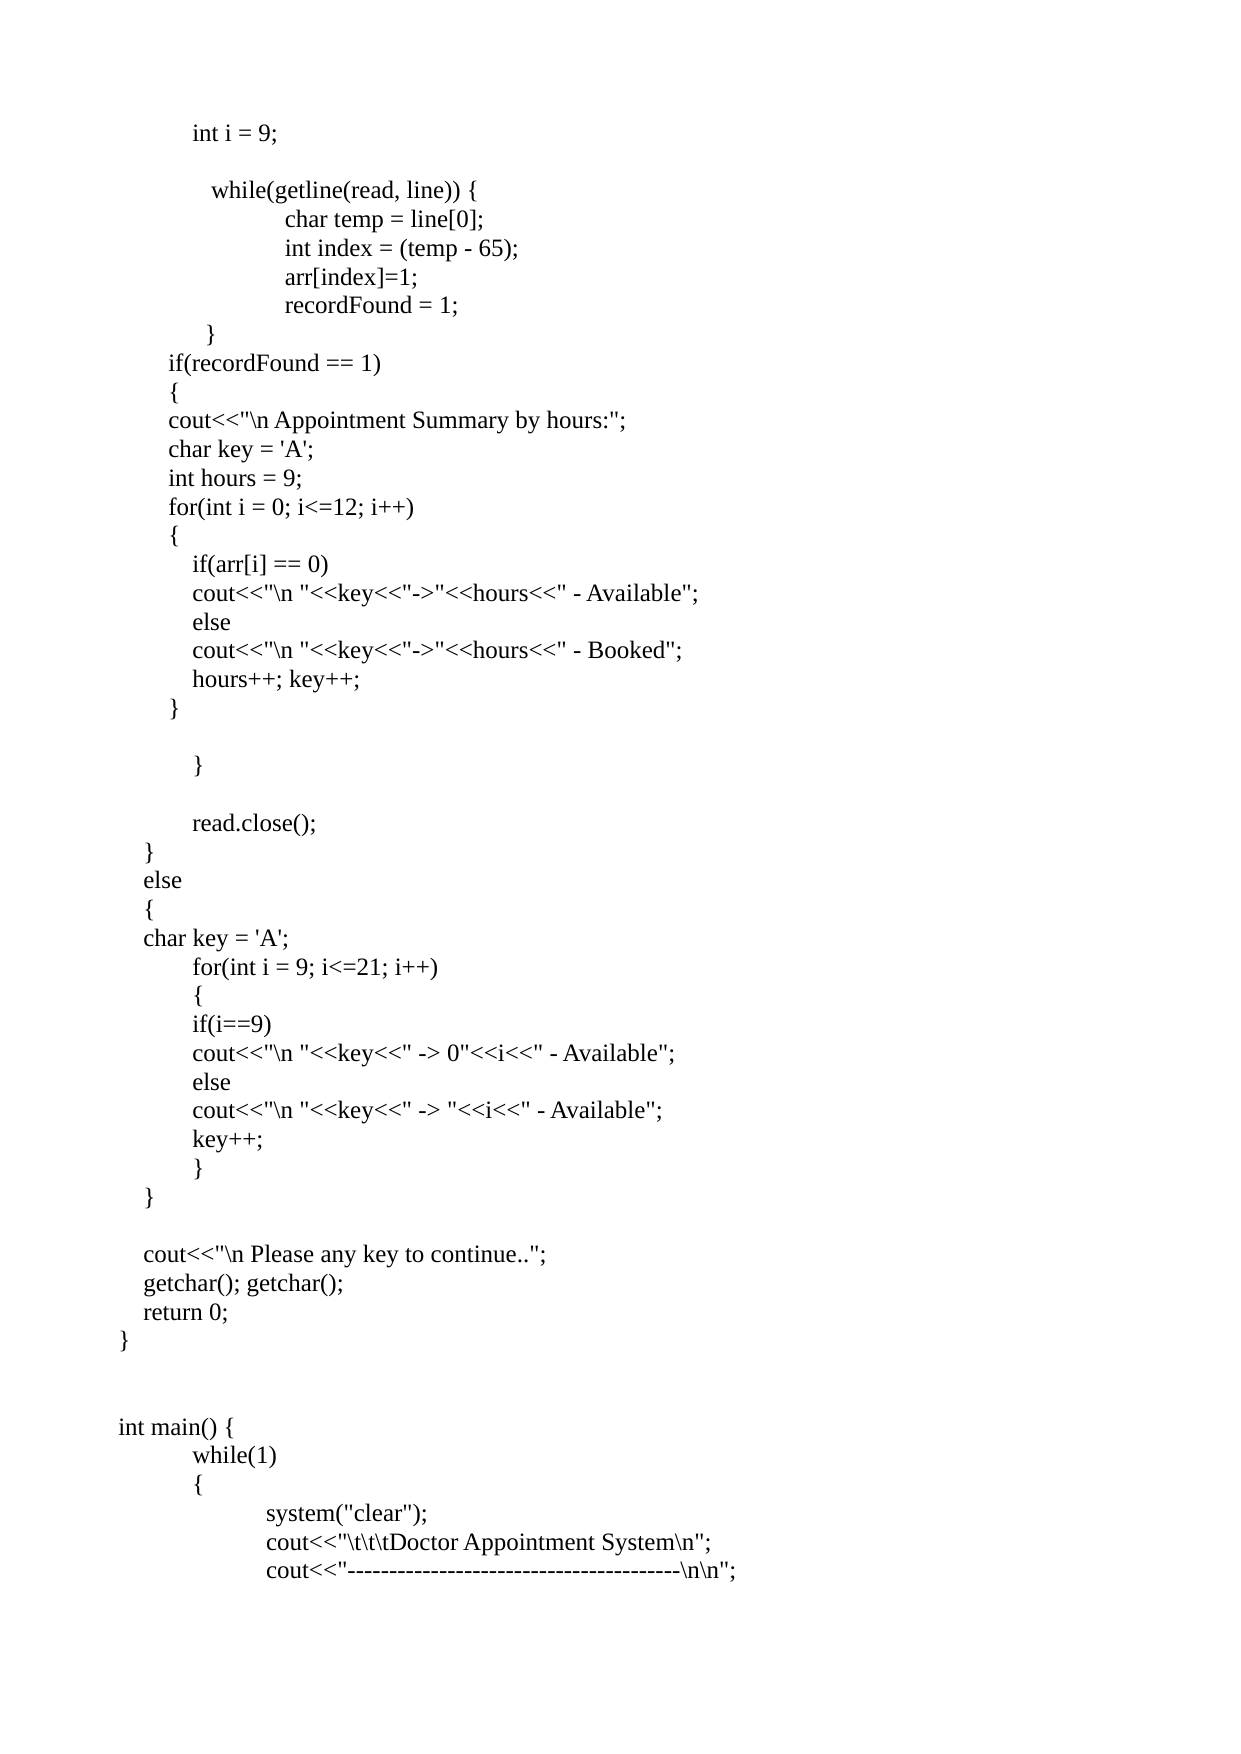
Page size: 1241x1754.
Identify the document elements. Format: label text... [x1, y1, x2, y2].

text if(recordFound == 1) [118, 348, 1122, 377]
text key++; [118, 1124, 1122, 1153]
text while(1) [118, 1441, 1122, 1469]
text { [118, 1469, 1122, 1498]
text read.close(); [118, 808, 1122, 837]
text } [118, 1326, 1122, 1354]
text cout<<"\t\t\tDoctor Appointment System\n"; [118, 1527, 1122, 1556]
text } [118, 837, 1122, 866]
text char temp = line[0]; [118, 204, 1122, 233]
text for(int i = 0; i<=12; i++) [118, 492, 1122, 521]
text cout<<"\n "<<key<<" -> "<<i<<" - Available"; [118, 1096, 1122, 1124]
text int i = 9; [118, 118, 1122, 147]
text { [118, 377, 1122, 406]
text { [118, 521, 1122, 549]
text for(int i = 9; i<=21; i++) [118, 952, 1122, 981]
text else [118, 866, 1122, 894]
text { [118, 894, 1122, 923]
text return 0; [118, 1297, 1122, 1326]
text char key = 'A'; [118, 434, 1122, 463]
text { [118, 981, 1122, 1009]
text else [118, 607, 1122, 636]
text arr[index]=1; [118, 262, 1122, 291]
text cout<<"\n Appointment Summary by hours:"; [118, 406, 1122, 434]
text hours++; key++; [118, 664, 1122, 693]
text cout<<"----------------------------------------\n\n"; [118, 1556, 1122, 1584]
text } [118, 1182, 1122, 1211]
text if(arr[i] == 0) [118, 549, 1122, 578]
text char key = 'A'; [118, 923, 1122, 952]
text int hours = 9; [118, 463, 1122, 492]
text cout<<"\n "<<key<<"->"<<hours<<" - Available"; [118, 578, 1122, 607]
text } [118, 751, 1122, 779]
text else [118, 1067, 1122, 1096]
text if(i==9) [118, 1009, 1122, 1038]
text } [118, 693, 1122, 722]
text int main() { [118, 1412, 1122, 1441]
text cout<<"\n "<<key<<"->"<<hours<<" - Booked"; [118, 636, 1122, 664]
text getchar(); getchar(); [118, 1268, 1122, 1297]
text } [118, 319, 1122, 348]
text recordFound = 1; [118, 291, 1122, 319]
text } [118, 1153, 1122, 1182]
text cout<<"\n Please any key to continue.."; [118, 1239, 1122, 1268]
text int index = (temp - 65); [118, 233, 1122, 262]
text system("clear"); [118, 1498, 1122, 1527]
text while(getline(read, line)) { [118, 176, 1122, 204]
text cout<<"\n "<<key<<" -> 0"<<i<<" - Available"; [118, 1038, 1122, 1067]
